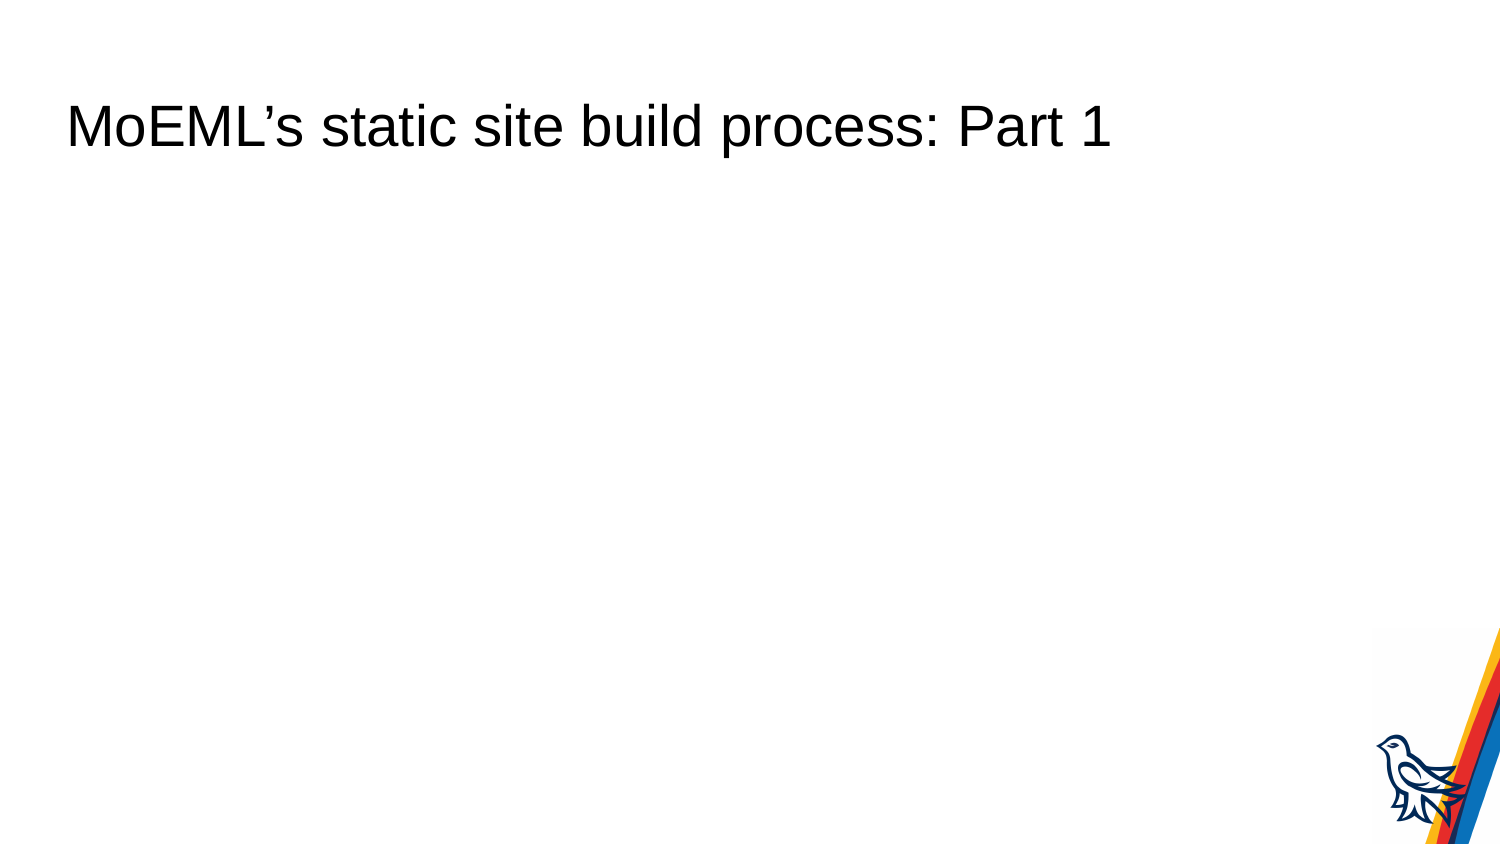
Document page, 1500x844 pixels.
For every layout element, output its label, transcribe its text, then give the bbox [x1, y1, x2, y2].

picture [1372, 628, 1500, 844]
title MoEML’s static site build process: Part 1 [51, 72, 1449, 167]
